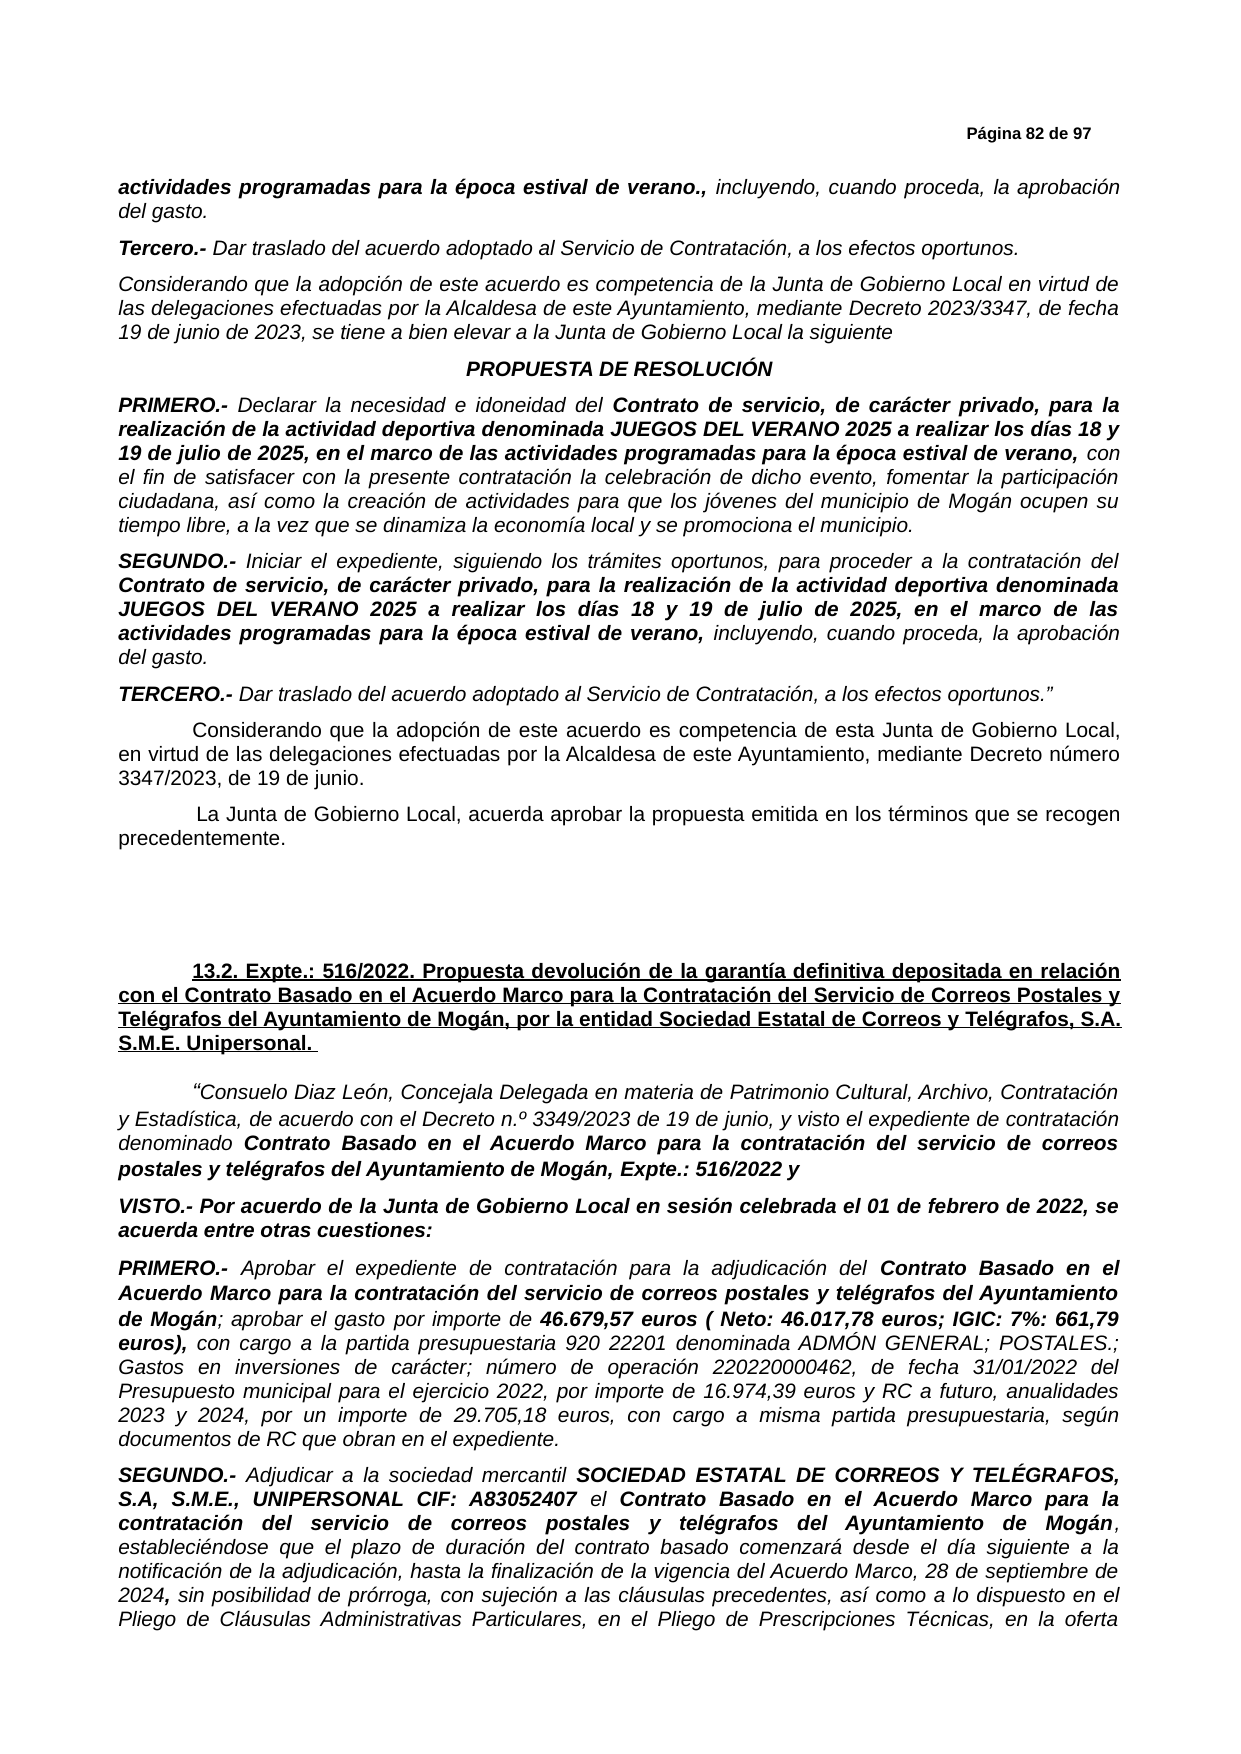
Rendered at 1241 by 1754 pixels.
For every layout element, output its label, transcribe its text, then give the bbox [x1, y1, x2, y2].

text PROPUESTA DE RESOLUCIÓN [118, 356, 1122, 380]
text TERCERO.- Dar traslado del acuerdo adoptado al Servicio de Contratación, a los efectos oportunos.” [118, 681, 1122, 705]
text actividades programadas para la época estival de verano., incluyendo, cuando proceda, la aprobación del gasto. [118, 175, 1122, 223]
text Considerando que la adopción de este acuerdo es competencia de la Junta de Gobierno Local en virtud de las delegaciones efectuadas por la Alcaldesa de este Ayuntamiento, mediante Decreto 2023/3347, de fecha 19 de junio de 2023, se tiene a bien elevar a la Junta de Gobierno Local la siguiente [118, 272, 1122, 344]
text La Junta de Gobierno Local, acuerda aprobar la propuesta emitida en los términos que se recogen precedentemente. [118, 802, 1122, 850]
text SEGUNDO.- Adjudicar a la sociedad mercantil SOCIEDAD ESTATAL DE CORREOS Y TELÉGRAFOS, S.A, S.M.E., UNIPERSONAL CIF: A83052407 el Contrato Basado en el Acuerdo Marco para la contratación del servicio de correos postales y telégrafos del Ayuntamiento de Mogán, estableciéndose que el plazo de duración del contrato basado comenzará desde el día siguiente a la notificación de la adjudicación, hasta la finalización de la vigencia del Acuerdo Marco, 28 de septiembre de 2024, sin posibilidad de prórroga, con sujeción a las cláusulas precedentes, así como a lo dispuesto en el Pliego de Cláusulas Administrativas Particulares, en el Pliego de Prescripciones Técnicas, en la oferta [118, 1463, 1122, 1631]
text Considerando que la adopción de este acuerdo es competencia de esta Junta de Gobierno Local, en virtud de las delegaciones efectuadas por la Alcaldesa de este Ayuntamiento, mediante Decreto número 3347/2023, de 19 de junio. [118, 718, 1122, 790]
text VISTO.- Por acuerdo de la Junta de Gobierno Local en sesión celebrada el 01 de febrero de 2022, se acuerda entre otras cuestiones: [118, 1194, 1122, 1242]
text PRIMERO.- Declarar la necesidad e idoneidad del Contrato de servicio, de carácter privado, para la realización de la actividad deportiva denominada JUEGOS DEL VERANO 2025 a realizar los días 18 y 19 de julio de 2025, en el marco de las actividades programadas para la época estival de verano, con el fin de satisfacer con la presente contratación la celebración de dicho evento, fomentar la participación ciudadana, así como la creación de actividades para que los jóvenes del municipio de Mogán ocupen su tiempo libre, a la vez que se dinamiza la economía local y se promociona el municipio. [118, 393, 1122, 537]
text Tercero.- Dar traslado del acuerdo adoptado al Servicio de Contratación, a los efectos oportunos. [118, 236, 1122, 259]
text “Consuelo Diaz León, Concejala Delegada en materia de Patrimonio Cultural, Archivo, Contratación y Estadística, de acuerdo con el Decreto n.º 3349/2023 de 19 de junio, y visto el expediente de contratación denominado Contrato Basado en el Acuerdo Marco para la contratación del servicio de correos postales y telégrafos del Ayuntamiento de Mogán, Expte.: 516/2022 y [118, 1078, 1122, 1181]
text SEGUNDO.- Iniciar el expediente, siguiendo los trámites oportunos, para proceder a la contratación del Contrato de servicio, de carácter privado, para la realización de la actividad deportiva denominada JUEGOS DEL VERANO 2025 a realizar los días 18 y 19 de julio de 2025, en el marco de las actividades programadas para la época estival de verano, incluyendo, cuando proceda, la aprobación del gasto. [118, 549, 1122, 669]
text 13.2. Expte.: 516/2022. Propuesta devolución de la garantía definitiva depositada en relación con el Contrato Basado en el Acuerdo Marco para la Contratación del Servicio de Correos Postales y Telégrafos del Ayuntamiento de Mogán, por la entidad Sociedad Estatal de Correos y Telégrafos, S.A. [118, 958, 1122, 1027]
text PRIMERO.- Aprobar el expediente de contratación para la adjudicación del Contrato Basado en el Acuerdo Marco para la contratación del servicio de correos postales y telégrafos del Ayuntamiento de Mogán; aprobar el gasto por importe de 46.679,57 euros ( Neto: 46.017,78 euros; IGIC: 7%: 661,79 euros), con cargo a la partida presupuestaria 920 22201 denominada ADMÓN GENERAL; POSTALES.; Gastos en inversiones de carácter; número de operación 220220000462, de fecha 31/01/2022 del Presupuesto municipal para el ejercicio 2022, por importe de 16.974,39 euros y RC a futuro, anualidades 2023 y 2024, por un importe de 29.705,18 euros, con cargo a misma partida presupuestaria, según documentos de RC que obran en el expediente. [118, 1254, 1122, 1451]
text S.M.E. Unipersonal. [118, 1028, 1122, 1054]
